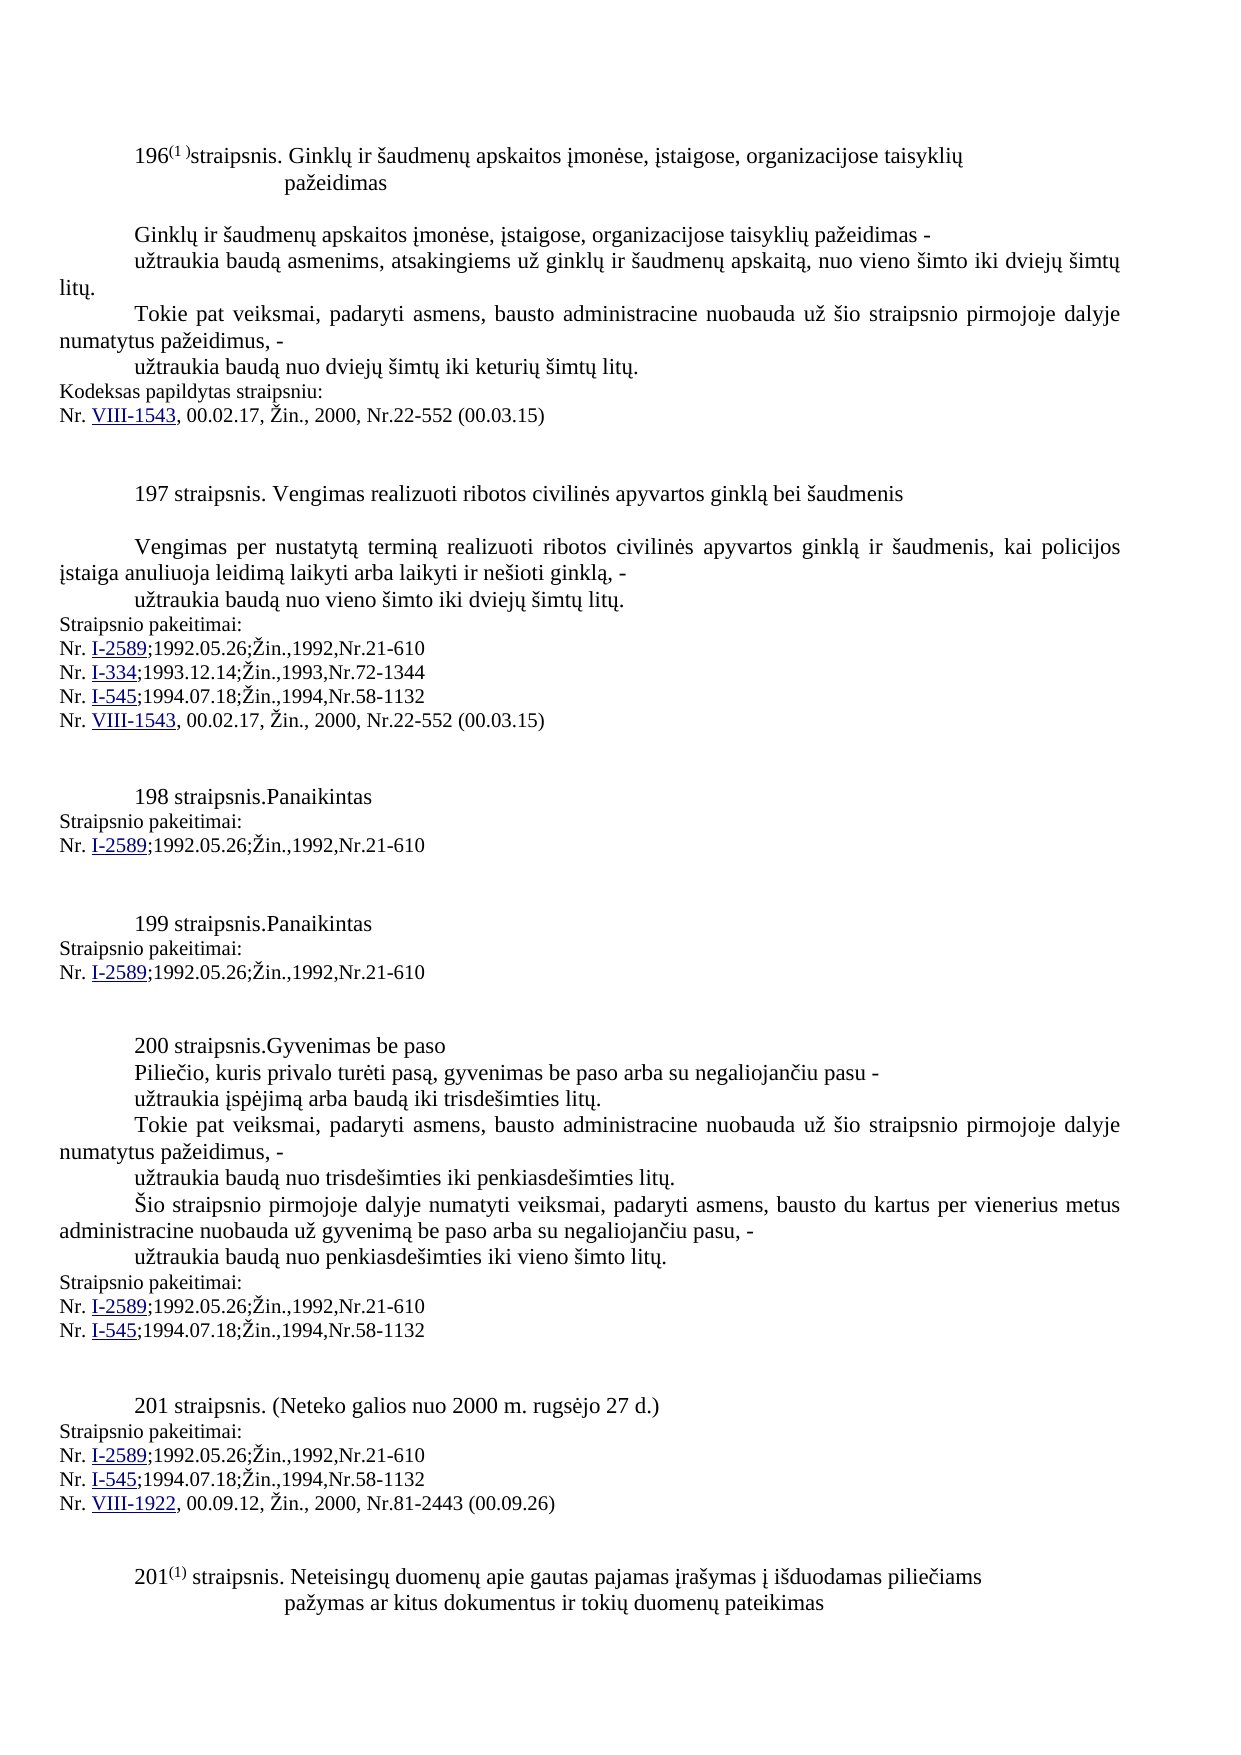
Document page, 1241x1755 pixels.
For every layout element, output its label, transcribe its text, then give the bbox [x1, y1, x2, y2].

text pažymas ar kitus dokumentus ir tokių duomenų pateikimas [209, 1589, 1122, 1616]
text 201(1) straipsnis. Neteisingų duomenų apie gautas pajamas įrašymas į išduodamas piliečiams [59, 1563, 1122, 1589]
text Šio straipsnio pirmojoje dalyje numatyti veiksmai, padaryti asmens, bausto du kartus per vienerius metus administracine nuobauda už gyvenimą be paso arba su negaliojančiu pasu, - [59, 1191, 1122, 1243]
text Nr. I-545;1994.07.18;Žin.,1994,Nr.58-1132 [59, 1467, 1122, 1491]
text 197 straipsnis. Vengimas realizuoti ribotos civilinės apyvartos ginklą bei šaudmenis [134, 480, 1122, 507]
text užtraukia baudą nuo vieno šimto iki dviejų šimtų litų. [59, 586, 1122, 612]
text 200 straipsnis.Gyvenimas be paso [59, 1032, 1122, 1059]
text Tokie pat veiksmai, padaryti asmens, bausto administracine nuobauda už šio straipsnio pirmojoje dalyje numatytus pažeidimus, - [59, 300, 1122, 353]
text Nr. I-2589;1992.05.26;Žin.,1992,Nr.21-610 [59, 1443, 1122, 1467]
text 199 straipsnis.Panaikintas [59, 910, 1122, 936]
text užtraukia baudą nuo trisdešimties iki penkiasdešimties litų. [59, 1164, 1122, 1191]
text Nr. VIII-1922, 00.09.12, Žin., 2000, Nr.81-2443 (00.09.26) [59, 1491, 1122, 1515]
text Nr. VIII-1543, 00.02.17, Žin., 2000, Nr.22-552 (00.03.15) [59, 708, 1122, 732]
text Nr. I-545;1994.07.18;Žin.,1994,Nr.58-1132 [59, 1318, 1122, 1342]
text Straipsnio pakeitimai: [59, 1419, 1122, 1443]
text Nr. I-2589;1992.05.26;Žin.,1992,Nr.21-610 [59, 636, 1122, 660]
text užtraukia įspėjimą arba baudą iki trisdešimties litų. [59, 1085, 1122, 1112]
text Nr. I-334;1993.12.14;Žin.,1993,Nr.72-1344 [59, 660, 1122, 684]
text Nr. VIII-1543, 00.02.17, Žin., 2000, Nr.22-552 (00.03.15) [59, 403, 1122, 427]
text Nr. I-2589;1992.05.26;Žin.,1992,Nr.21-610 [59, 960, 1122, 984]
text užtraukia baudą asmenims, atsakingiems už ginklų ir šaudmenų apskaitą, nuo vieno šimto iki dviejų šimtų litų. [59, 248, 1122, 300]
text Nr. I-2589;1992.05.26;Žin.,1992,Nr.21-610 [59, 833, 1122, 857]
text Ginklų ir šaudmenų apskaitos įmonėse, įstaigose, organizacijose taisyklių pažeidimas - [59, 221, 1122, 248]
text Straipsnio pakeitimai: [59, 612, 1122, 636]
text Straipsnio pakeitimai: [59, 1270, 1122, 1294]
text Kodeksas papildytas straipsniu: [59, 379, 1122, 403]
text Piliečio, kuris privalo turėti pasą, gyvenimas be paso arba su negaliojančiu pasu - [59, 1059, 1122, 1085]
text Straipsnio pakeitimai: [59, 809, 1122, 833]
text 198 straipsnis.Panaikintas [59, 783, 1122, 809]
text 201 straipsnis. (Neteko galios nuo 2000 m. rugsėjo 27 d.) [59, 1392, 1122, 1419]
text pažeidimas [284, 168, 1122, 195]
text Nr. I-2589;1992.05.26;Žin.,1992,Nr.21-610 [59, 1294, 1122, 1318]
text Nr. I-545;1994.07.18;Žin.,1994,Nr.58-1132 [59, 684, 1122, 708]
text užtraukia baudą nuo penkiasdešimties iki vieno šimto litų. [59, 1243, 1122, 1270]
text užtraukia baudą nuo dviejų šimtų iki keturių šimtų litų. [59, 353, 1122, 379]
text Vengimas per nustatytą terminą realizuoti ribotos civilinės apyvartos ginklą ir šaudmenis, kai policijos įstaiga anuliuoja leidimą laikyti arba laikyti ir nešioti ginklą, - [59, 533, 1122, 586]
text 196(1 )straipsnis. Ginklų ir šaudmenų apskaitos įmonėse, įstaigose, organizacijose taisyklių [134, 142, 1122, 168]
text Straipsnio pakeitimai: [59, 936, 1122, 960]
text Tokie pat veiksmai, padaryti asmens, bausto administracine nuobauda už šio straipsnio pirmojoje dalyje numatytus pažeidimus, - [59, 1112, 1122, 1164]
